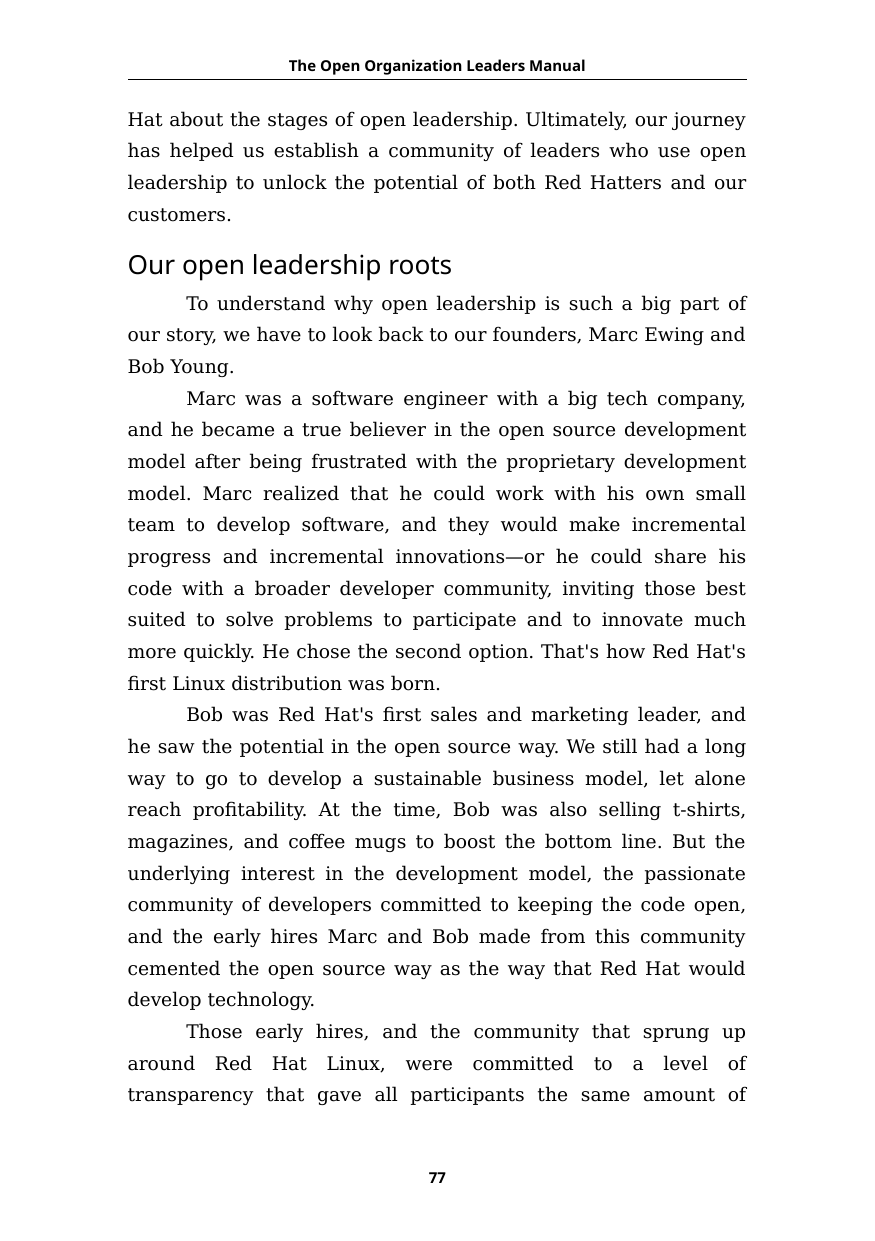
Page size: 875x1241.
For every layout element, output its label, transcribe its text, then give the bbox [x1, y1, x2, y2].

text Marc was a software engineer with a big tech company, and he became a true believer in the open source development model after being frustrated with the proprietary development model. Marc realized that he could work with his own small team to develop software, and they would make incremental progress and incremental innovations—or he could share his code with a broader developer community, inviting those best suited to solve problems to participate and to innovate much more quickly. He chose the second option. That's how Red Hat's first Linux distribution was born. [127, 388, 747, 695]
text Bob was Red Hat's first sales and marketing leader, and he saw the potential in the open source way. We still had a long way to go to develop a sustainable business model, let alone reach profitability. At the time, Bob was also selling t-shirts, magazines, and coffee mugs to boost the bottom line. But the underlying interest in the development model, the passionate community of developers committed to keeping the code open, and the early hires Marc and Bob made from this community cemented the open source way as the way that Red Hat would develop technology. [127, 704, 747, 1011]
text To understand why open leadership is such a big part of our story, we have to look back to our founders, Marc Ewing and Bob Young. [127, 293, 747, 378]
text Hat about the stages of open leadership. Ultimately, our journey has helped us establish a community of leaders who use open leadership to unlock the potential of both Red Hatters and our customers. [127, 109, 747, 226]
subtitle Our open leadership roots [127, 250, 747, 280]
text Those early hires, and the community that sprung up around Red Hat Linux, were committed to a level of transparency that gave all participants the same amount of [127, 1021, 747, 1106]
